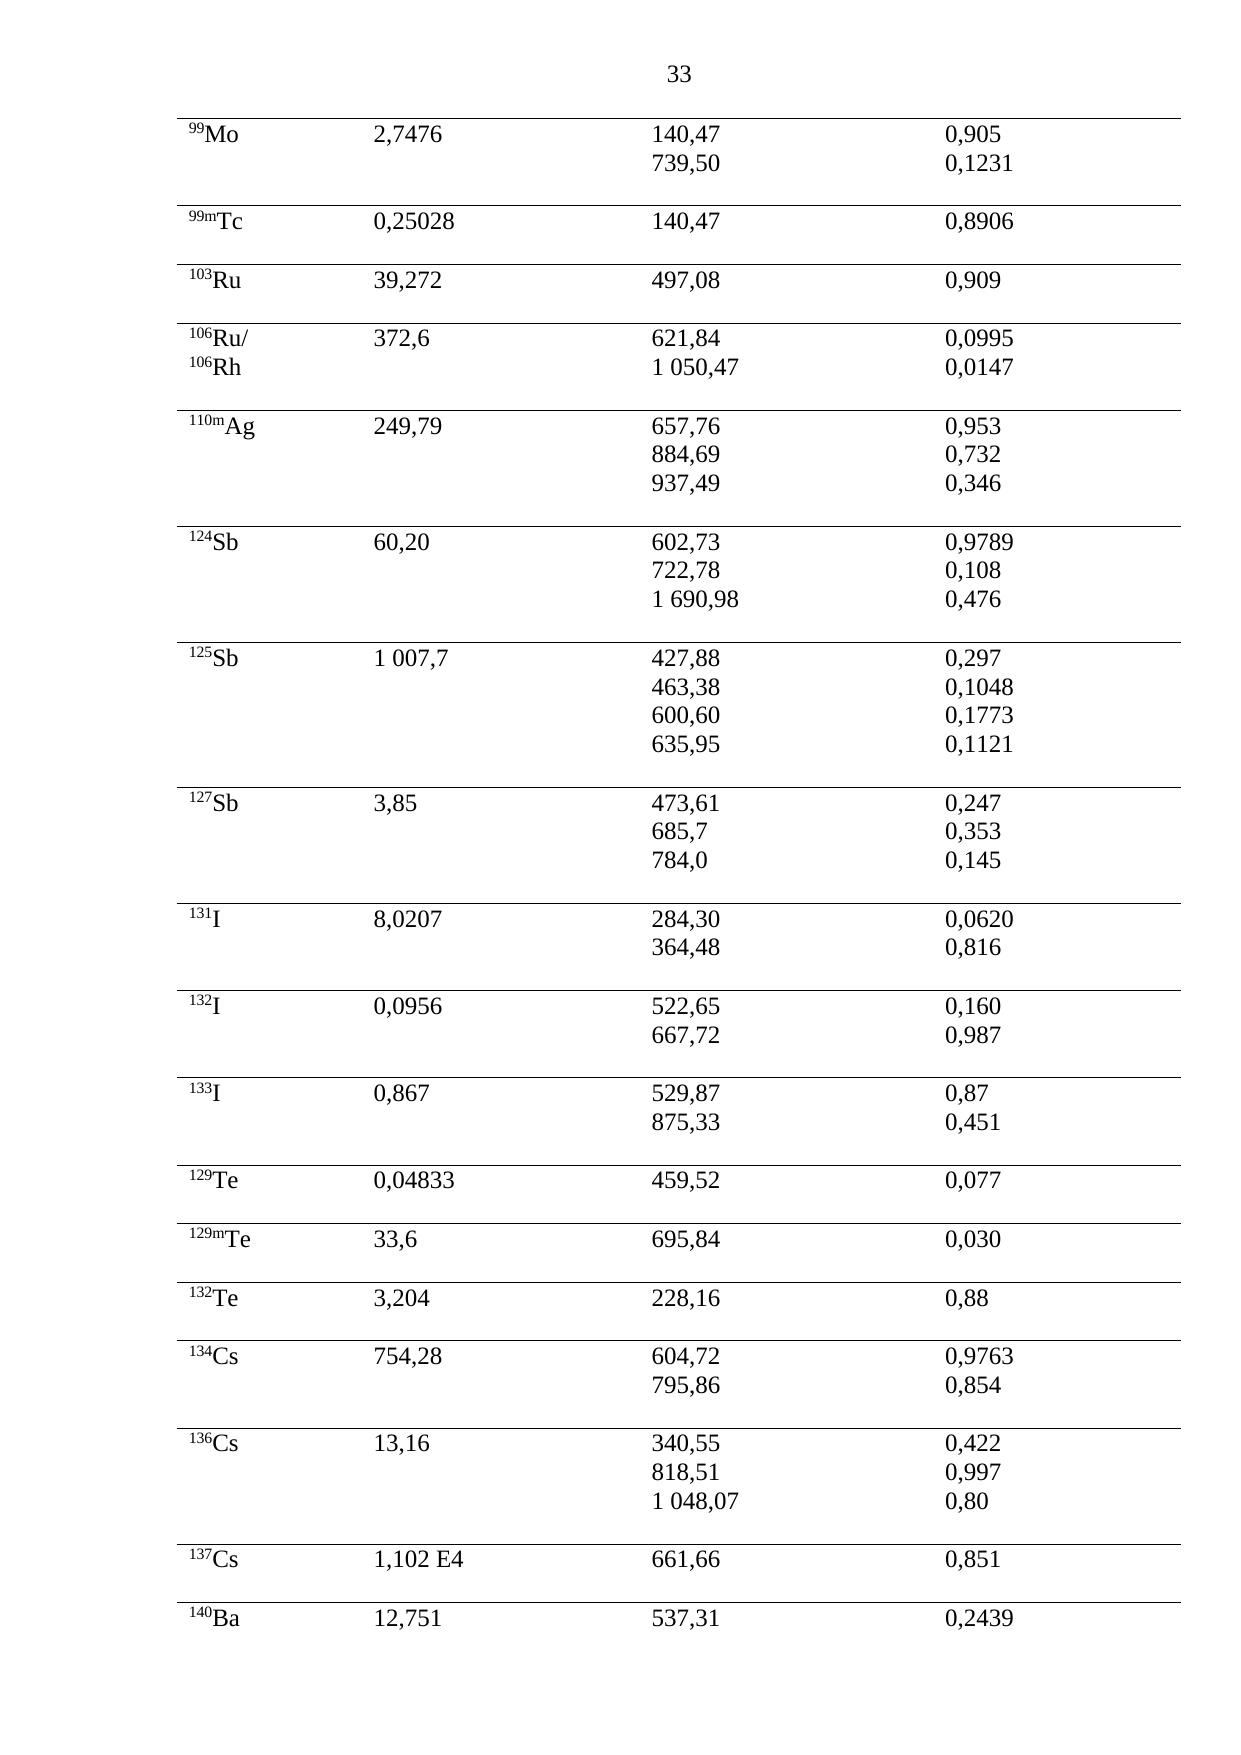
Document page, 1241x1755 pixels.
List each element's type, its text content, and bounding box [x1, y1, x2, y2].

table_cell [640, 1049, 934, 1077]
table_cell 0,997 [934, 1457, 1181, 1486]
table_cell 0,987 [934, 1020, 1181, 1048]
table_cell 140,47 [640, 206, 934, 235]
table_cell [362, 1486, 640, 1515]
table_cell 0,25028 [362, 206, 640, 235]
table_cell 635,95 [640, 729, 934, 758]
table_cell 0,247 [934, 788, 1181, 816]
table_cell 463,38 [640, 672, 934, 700]
table_cell 1 050,47 [640, 352, 934, 381]
table_cell 228,16 [640, 1283, 934, 1311]
table_cell [362, 961, 640, 990]
table_cell 132I [177, 991, 362, 1020]
table_cell 1 690,98 [640, 584, 934, 613]
table_cell [640, 874, 934, 903]
table_cell [934, 294, 1181, 322]
table_cell 522,65 [640, 991, 934, 1020]
table_cell [177, 700, 362, 729]
table_cell [640, 497, 934, 526]
table_cell [362, 1311, 640, 1340]
table_cell 537,31 [640, 1603, 934, 1632]
table_cell 249,79 [362, 411, 640, 439]
table_cell [640, 961, 934, 990]
table_cell 0,0620 [934, 904, 1181, 932]
table_cell 1 007,7 [362, 643, 640, 672]
table_cell 110mAg [177, 411, 362, 439]
table_cell [640, 758, 934, 787]
table_cell 8,0207 [362, 904, 640, 932]
table_cell 140,47 [640, 119, 934, 148]
table_cell 722,78 [640, 556, 934, 584]
table_cell [177, 1020, 362, 1048]
table_cell 0,909 [934, 265, 1181, 294]
table_cell 60,20 [362, 527, 640, 556]
table_cell 0,2439 [934, 1603, 1181, 1632]
table_cell [362, 933, 640, 961]
table_cell [177, 613, 362, 642]
table_cell 129mTe [177, 1224, 362, 1253]
table_cell [640, 1253, 934, 1282]
table_cell 0,04833 [362, 1166, 640, 1194]
table_cell [362, 1573, 640, 1602]
table_cell 657,76 [640, 411, 934, 439]
table_cell [177, 177, 362, 205]
table_cell 0,88 [934, 1283, 1181, 1311]
table_cell [362, 440, 640, 468]
table_cell [640, 1194, 934, 1223]
table_cell 0,476 [934, 584, 1181, 613]
table_cell 372,6 [362, 324, 640, 352]
table_cell 739,50 [640, 148, 934, 177]
table_cell 604,72 [640, 1341, 934, 1370]
table_cell 364,48 [640, 933, 934, 961]
table_cell [177, 672, 362, 700]
table_cell [177, 874, 362, 903]
table_cell [177, 816, 362, 845]
table_cell [934, 961, 1181, 990]
table_cell [362, 758, 640, 787]
table_cell 0,1048 [934, 672, 1181, 700]
table_cell 459,52 [640, 1166, 934, 1194]
table_cell [934, 1049, 1181, 1077]
table_cell [934, 497, 1181, 526]
table_cell 340,55 [640, 1429, 934, 1457]
table_cell 131I [177, 904, 362, 932]
table_cell [362, 235, 640, 264]
table_cell [177, 933, 362, 961]
table_cell [177, 845, 362, 874]
table_cell [177, 1253, 362, 1282]
table_cell 0,108 [934, 556, 1181, 584]
table_cell [640, 1573, 934, 1602]
table_cell 0,353 [934, 816, 1181, 845]
table_cell [362, 1107, 640, 1136]
table_cell 602,73 [640, 527, 934, 556]
table_cell 0,732 [934, 440, 1181, 468]
table_cell 0,0995 [934, 324, 1181, 352]
table_cell 0,953 [934, 411, 1181, 439]
table_cell 127Sb [177, 788, 362, 816]
table_cell 0,867 [362, 1078, 640, 1107]
table_cell [640, 1311, 934, 1340]
table_cell [362, 294, 640, 322]
table_cell 0,0147 [934, 352, 1181, 381]
table_cell [177, 148, 362, 177]
table_cell 427,88 [640, 643, 934, 672]
table_cell [640, 613, 934, 642]
table_cell 0,87 [934, 1078, 1181, 1107]
table_cell 0,030 [934, 1224, 1181, 1253]
table_cell 99mTc [177, 206, 362, 235]
table_cell [177, 294, 362, 322]
table_cell 1,102 E4 [362, 1545, 640, 1573]
table_cell 284,30 [640, 904, 934, 932]
table_cell [177, 1370, 362, 1399]
table_cell [934, 177, 1181, 205]
table_cell 695,84 [640, 1224, 934, 1253]
table_cell [362, 700, 640, 729]
table_cell [934, 1399, 1181, 1427]
table_cell 134Cs [177, 1341, 362, 1370]
table_cell [934, 613, 1181, 642]
table_cell [177, 1573, 362, 1602]
table_cell 132Te [177, 1283, 362, 1311]
table_cell [640, 381, 934, 410]
table_cell 99Mo [177, 119, 362, 148]
table_cell 33,6 [362, 1224, 640, 1253]
table_cell [362, 1515, 640, 1543]
table_cell [934, 235, 1181, 264]
table_cell [177, 556, 362, 584]
table_cell [177, 1136, 362, 1164]
table_cell 0,451 [934, 1107, 1181, 1136]
table_cell 661,66 [640, 1545, 934, 1573]
table_cell [640, 235, 934, 264]
table_cell 667,72 [640, 1020, 934, 1048]
table_cell 875,33 [640, 1107, 934, 1136]
table_cell [934, 1194, 1181, 1223]
table_cell [362, 729, 640, 758]
table_cell [177, 1194, 362, 1223]
table_cell 884,69 [640, 440, 934, 468]
table_cell 124Sb [177, 527, 362, 556]
table_cell 937,49 [640, 468, 934, 497]
table_cell [362, 584, 640, 613]
table_cell 0,9763 [934, 1341, 1181, 1370]
table_cell 133I [177, 1078, 362, 1107]
table_cell 125Sb [177, 643, 362, 672]
table_cell [640, 1399, 934, 1427]
table_cell 136Cs [177, 1429, 362, 1457]
table_cell [362, 381, 640, 410]
table_cell [177, 1107, 362, 1136]
table_cell 0,422 [934, 1429, 1181, 1457]
table_cell 600,60 [640, 700, 934, 729]
table_cell [934, 381, 1181, 410]
table_cell [362, 1370, 640, 1399]
table_cell [362, 1020, 640, 1048]
table_cell 818,51 [640, 1457, 934, 1486]
table_cell [640, 177, 934, 205]
table_cell 0,8906 [934, 206, 1181, 235]
table_cell 795,86 [640, 1370, 934, 1399]
table_cell [934, 758, 1181, 787]
table_cell 1 048,07 [640, 1486, 934, 1515]
table_cell 473,61 [640, 788, 934, 816]
table_cell 529,87 [640, 1078, 934, 1107]
table_cell [177, 729, 362, 758]
table_cell [640, 1515, 934, 1543]
table_cell [362, 177, 640, 205]
table_cell [362, 816, 640, 845]
table_cell [362, 1049, 640, 1077]
table_cell 0,851 [934, 1545, 1181, 1573]
table_cell 103Ru [177, 265, 362, 294]
table_cell 12,751 [362, 1603, 640, 1632]
table_cell [362, 1136, 640, 1164]
table_cell [177, 1515, 362, 1543]
table_cell [177, 497, 362, 526]
table_cell [177, 468, 362, 497]
table_cell [362, 874, 640, 903]
table_cell 3,85 [362, 788, 640, 816]
table_cell [177, 235, 362, 264]
table_cell [177, 758, 362, 787]
table_cell 754,28 [362, 1341, 640, 1370]
table_cell [362, 352, 640, 381]
table_cell [177, 1399, 362, 1427]
table_cell [362, 613, 640, 642]
table_cell [177, 1311, 362, 1340]
table_cell [362, 148, 640, 177]
table_cell [177, 1457, 362, 1486]
table_cell 685,7 [640, 816, 934, 845]
table_cell 129Te [177, 1166, 362, 1194]
table_cell [362, 1194, 640, 1223]
table_cell 137Cs [177, 1545, 362, 1573]
table_cell 0,816 [934, 933, 1181, 961]
table_cell [362, 845, 640, 874]
table_cell 0,160 [934, 991, 1181, 1020]
table_cell [362, 672, 640, 700]
table_cell 39,272 [362, 265, 640, 294]
table_cell [934, 1136, 1181, 1164]
table_cell 0,077 [934, 1166, 1181, 1194]
table_cell 784,0 [640, 845, 934, 874]
table_cell 0,1773 [934, 700, 1181, 729]
table_cell [362, 1253, 640, 1282]
table_cell [934, 874, 1181, 903]
table_cell 3,204 [362, 1283, 640, 1311]
table_cell [177, 381, 362, 410]
table_cell 0,297 [934, 643, 1181, 672]
table_cell 0,346 [934, 468, 1181, 497]
table_cell [177, 1486, 362, 1515]
table_cell 140Ba [177, 1603, 362, 1632]
table_cell 0,145 [934, 845, 1181, 874]
table_cell [934, 1515, 1181, 1543]
table_cell [362, 497, 640, 526]
table_cell [934, 1311, 1181, 1340]
table_cell [362, 1399, 640, 1427]
table_cell [177, 584, 362, 613]
table_cell 2,7476 [362, 119, 640, 148]
table_cell 0,1121 [934, 729, 1181, 758]
table_cell [362, 468, 640, 497]
table_cell 0,9789 [934, 527, 1181, 556]
table_cell 621,84 [640, 324, 934, 352]
table_cell [177, 1049, 362, 1077]
table_cell [640, 1136, 934, 1164]
table_cell 0,905 [934, 119, 1181, 148]
table_cell [640, 294, 934, 322]
table_cell [362, 1457, 640, 1486]
table_cell [177, 440, 362, 468]
table_cell 13,16 [362, 1429, 640, 1457]
table_cell [934, 1253, 1181, 1282]
table_cell 106Rh [177, 352, 362, 381]
table_cell 0,0956 [362, 991, 640, 1020]
table_cell 0,1231 [934, 148, 1181, 177]
table_cell 0,854 [934, 1370, 1181, 1399]
table_cell [362, 556, 640, 584]
table_cell 106Ru/ [177, 324, 362, 352]
table_cell 0,80 [934, 1486, 1181, 1515]
table_cell [177, 961, 362, 990]
table_cell 497,08 [640, 265, 934, 294]
table_cell [934, 1573, 1181, 1602]
